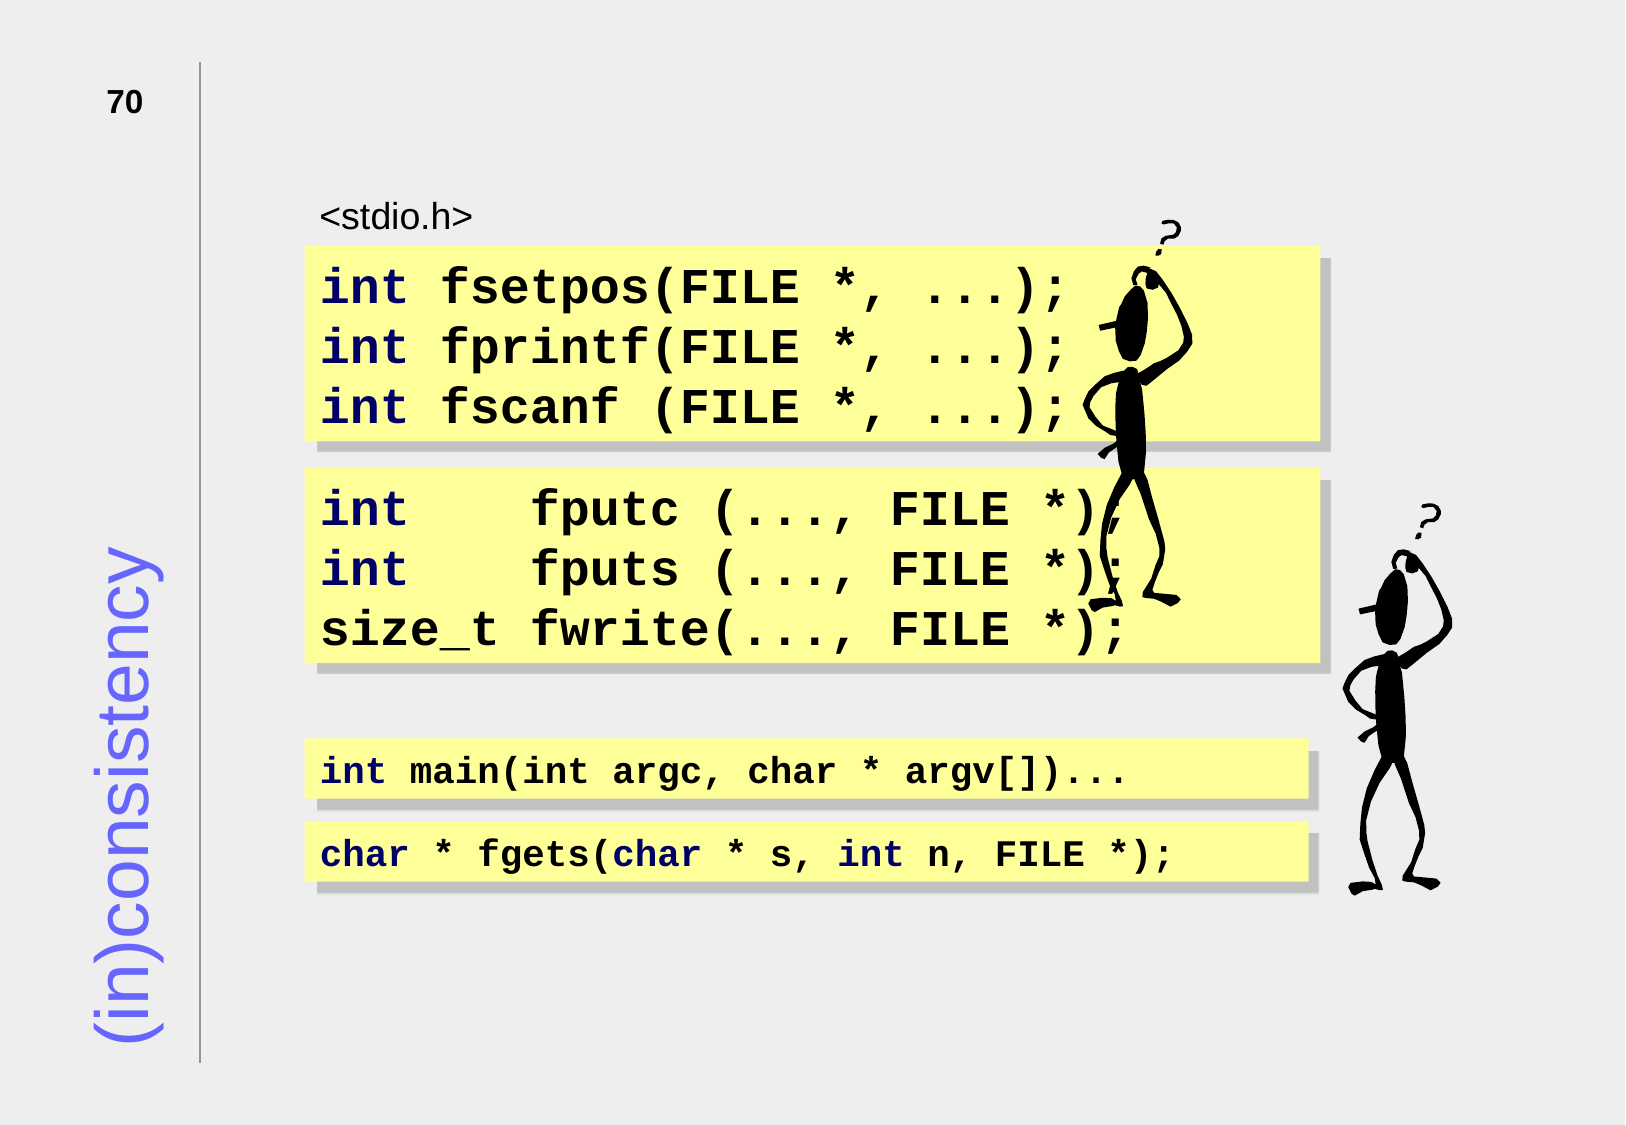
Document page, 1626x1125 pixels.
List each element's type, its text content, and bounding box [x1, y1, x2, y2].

text_box [1082, 265, 1193, 612]
text_box [1160, 219, 1181, 245]
text_box char * fgets(char * s, int n, FILE *); [304, 821, 1309, 882]
title (in)consistency [50, 187, 188, 1063]
text_box int fputc (..., FILE *); int fputs (..., FILE *); size_t fwrite(..., FILE *); [304, 467, 1321, 664]
text_box int fsetpos(FILE *, ...); int fprintf(FILE *, ...); int fscanf (FILE *, ...); [304, 246, 1321, 442]
text_box [1155, 248, 1162, 256]
text_box [1415, 532, 1422, 540]
text_box [1342, 549, 1453, 896]
text_box [304, 184, 730, 246]
text_box [1419, 503, 1441, 529]
text_box int main(int argc, char * argv[])... [304, 738, 1309, 799]
